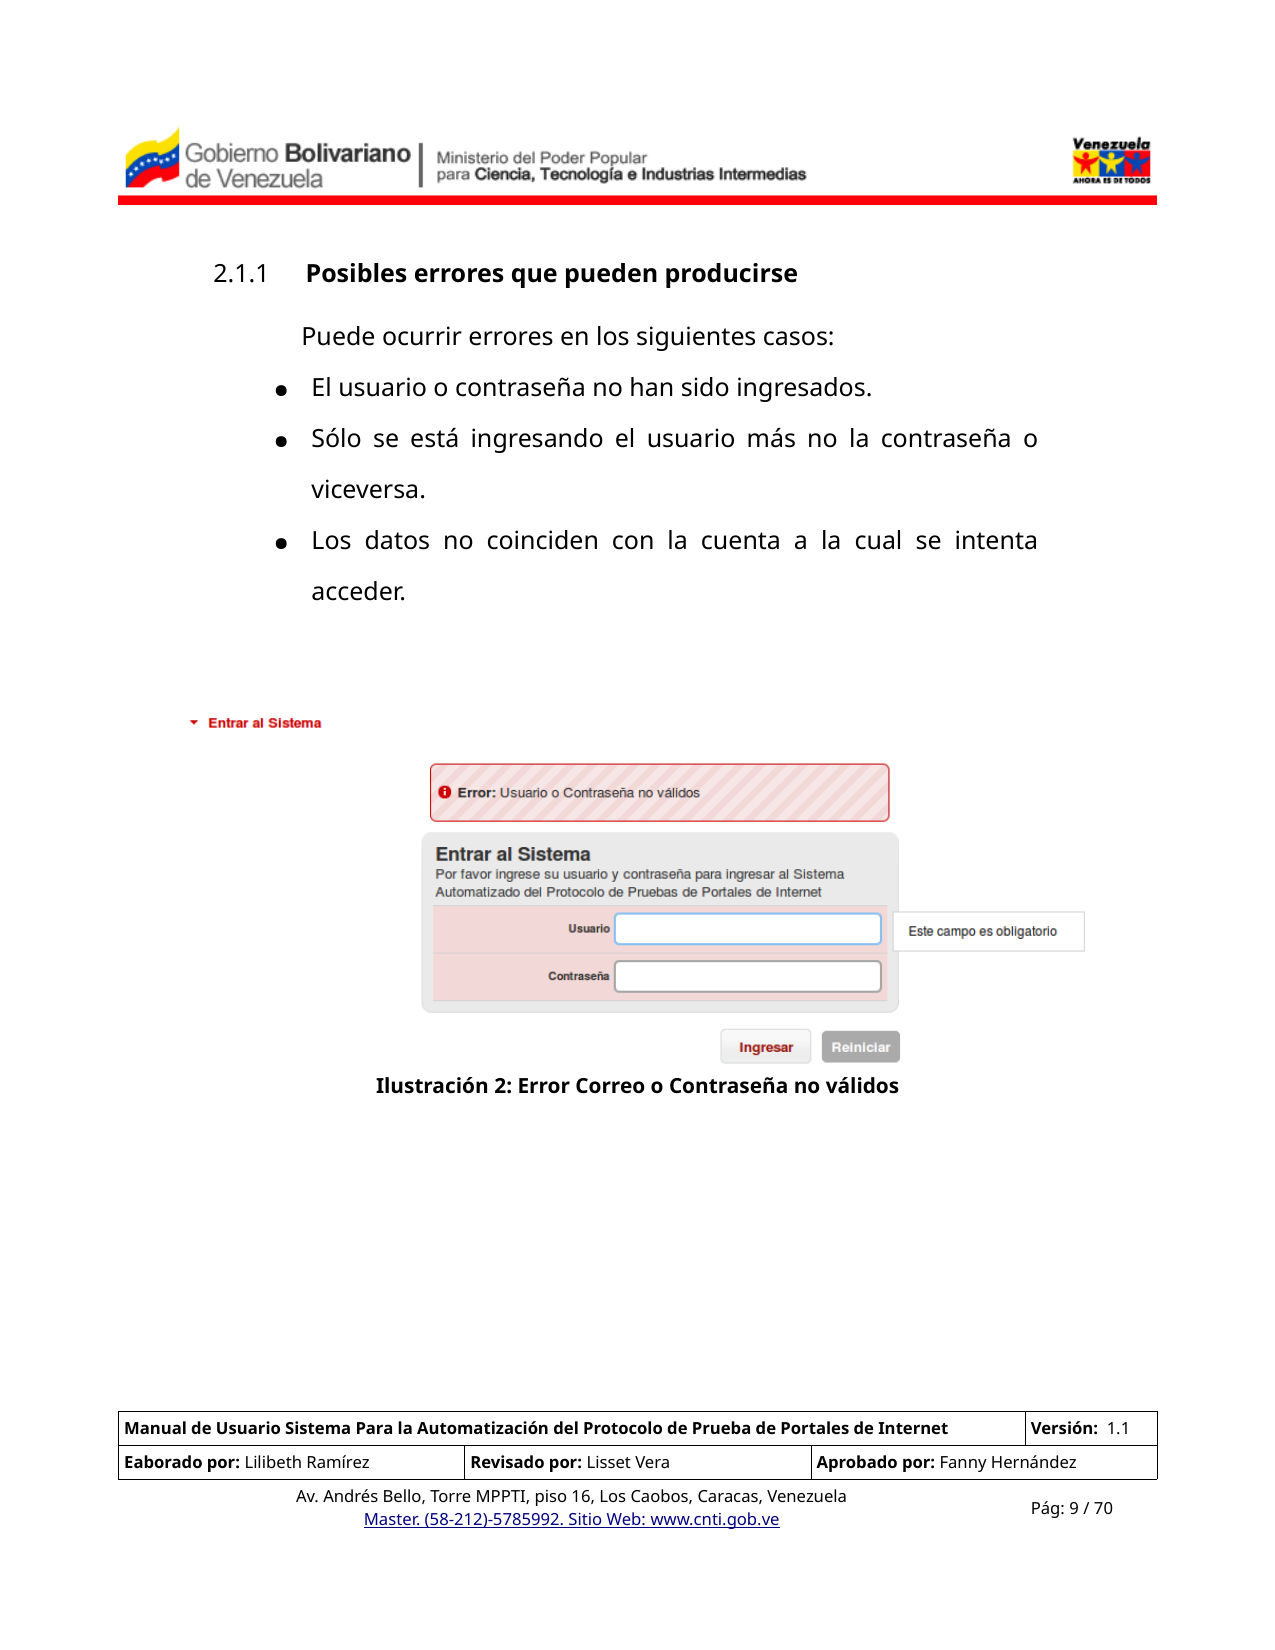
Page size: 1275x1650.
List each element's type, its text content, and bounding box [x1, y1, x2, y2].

list Los datos no coinciden con la cuenta a la cual se intenta acceder. [274, 522, 1039, 607]
list El usuario o contraseña no han sido ingresados. [274, 369, 1039, 403]
list Sólo se está ingresando el usuario más no la contraseña o viceversa. [274, 420, 1039, 505]
text Ilustración 2: Error Correo o Contraseña no válidos [177, 1071, 1098, 1099]
text Puede ocurrir errores en los siguientes casos: [301, 318, 1098, 352]
subtitle Posibles errores que pueden producirse [118, 255, 1157, 289]
picture [118, 119, 1157, 205]
picture [186, 715, 1087, 1071]
